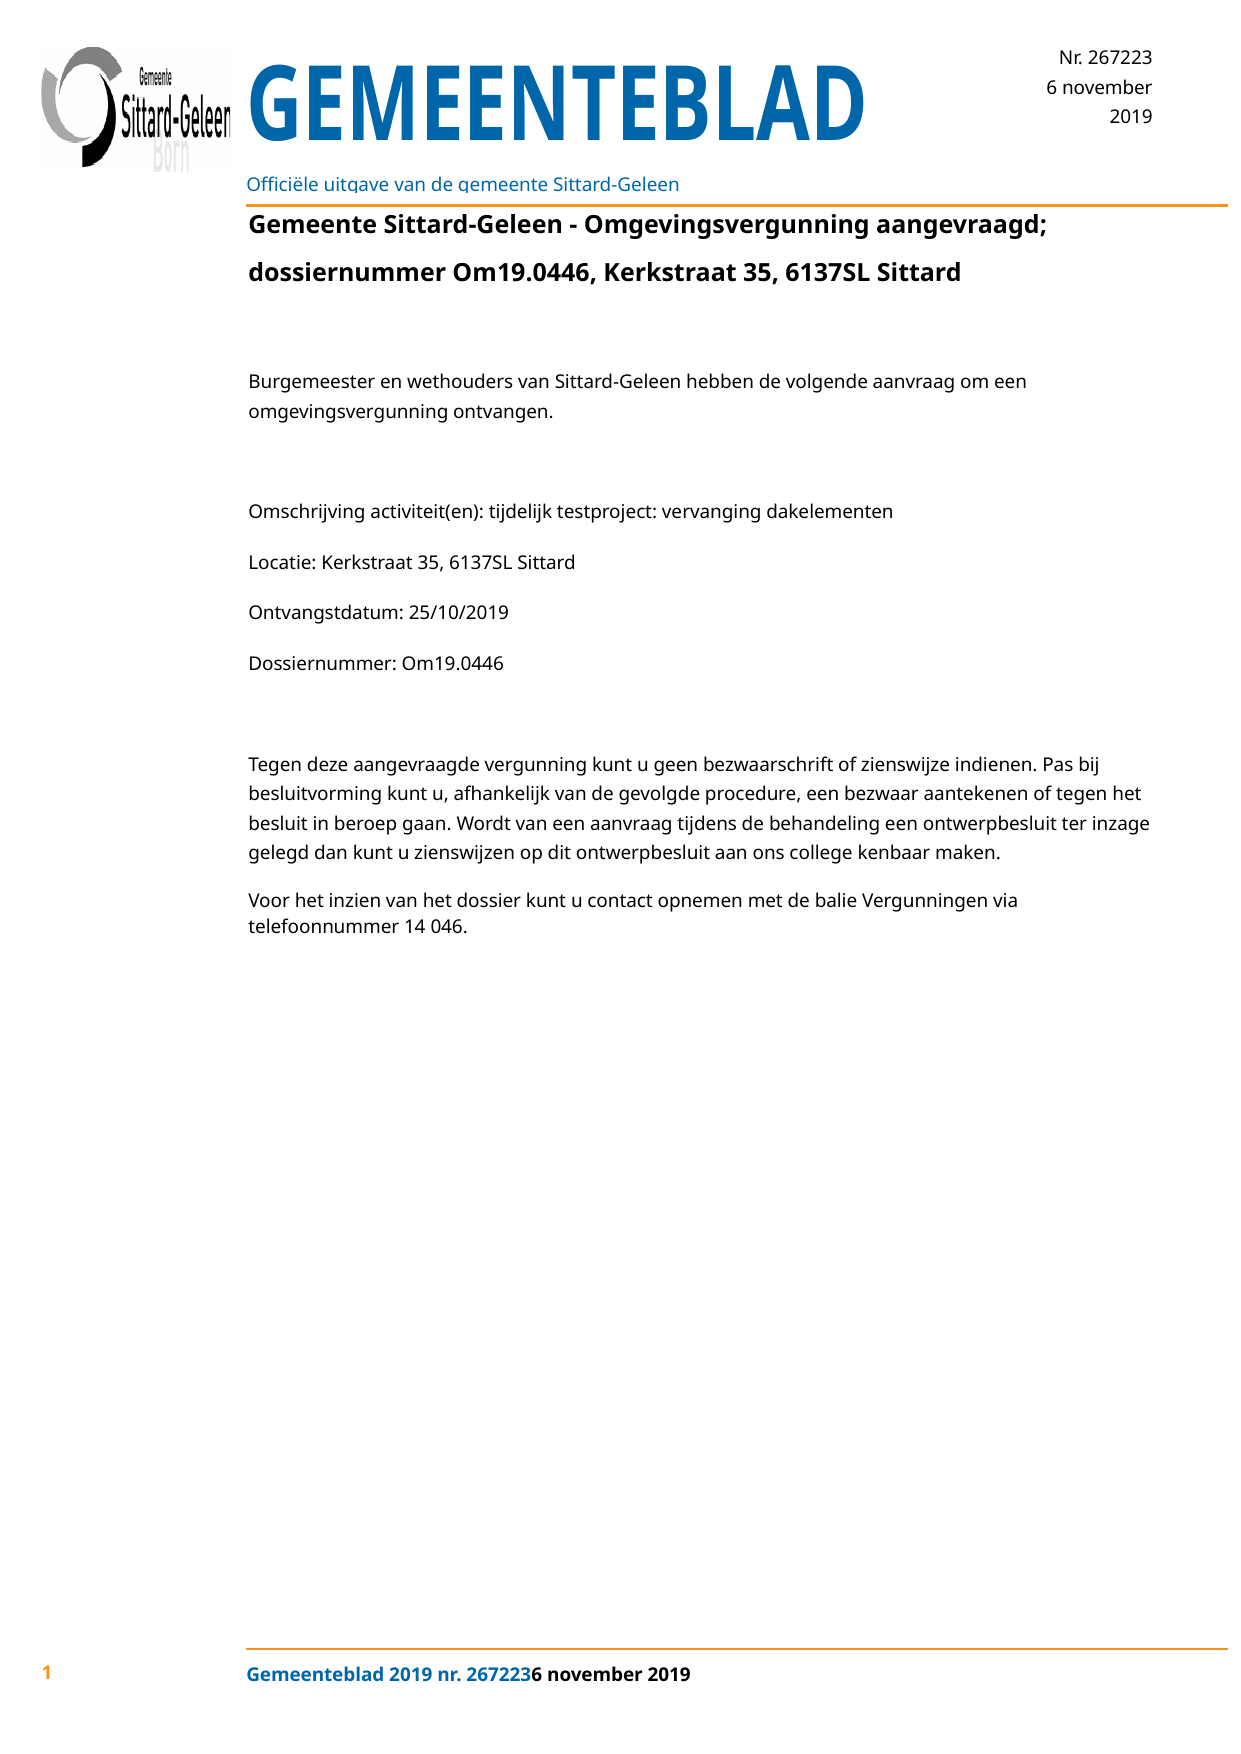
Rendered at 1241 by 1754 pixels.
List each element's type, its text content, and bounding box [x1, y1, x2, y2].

text Gemeente Sittard-Geleen - Omgevingsvergunning aangevraagd; dossiernummer Om19.0446, Kerkstraat 35, 6137SL Sittard [248, 207, 1152, 288]
text Voor het inzien van het dossier kunt u contact opnemen met de balie Vergunningen via telefoonnummer 14 046. [248, 887, 1152, 939]
text Omschrijving activiteit(en): tijdelijk testproject: vervanging dakelementen [248, 499, 1152, 524]
picture [41, 47, 231, 172]
text Burgemeester en wethouders van Sittard-Geleen hebben de volgende aanvraag om een omgevingsvergunning ontvangen. [248, 368, 1152, 424]
text Locatie: Kerkstraat 35, 6137SL Sittard [248, 549, 1152, 575]
text Dossiernummer: Om19.0446 [248, 650, 1152, 676]
text Tegen deze aangevraagde vergunning kunt u geen bezwaarschrift of zienswijze indienen. Pas bij besluitvorming kunt u, afhankelijk van de gevolgde procedure, een bezwaar aantekenen of tegen het besluit in beroep gaan. Wordt van een aanvraag tijdens de behandeling een ontwerpbesluit ter inzage gelegd dan kunt u zienswijzen op dit ontwerpbesluit aan ons college kenbaar maken. [248, 751, 1152, 865]
text Ontvangstdatum: 25/10/2019 [248, 599, 1152, 625]
